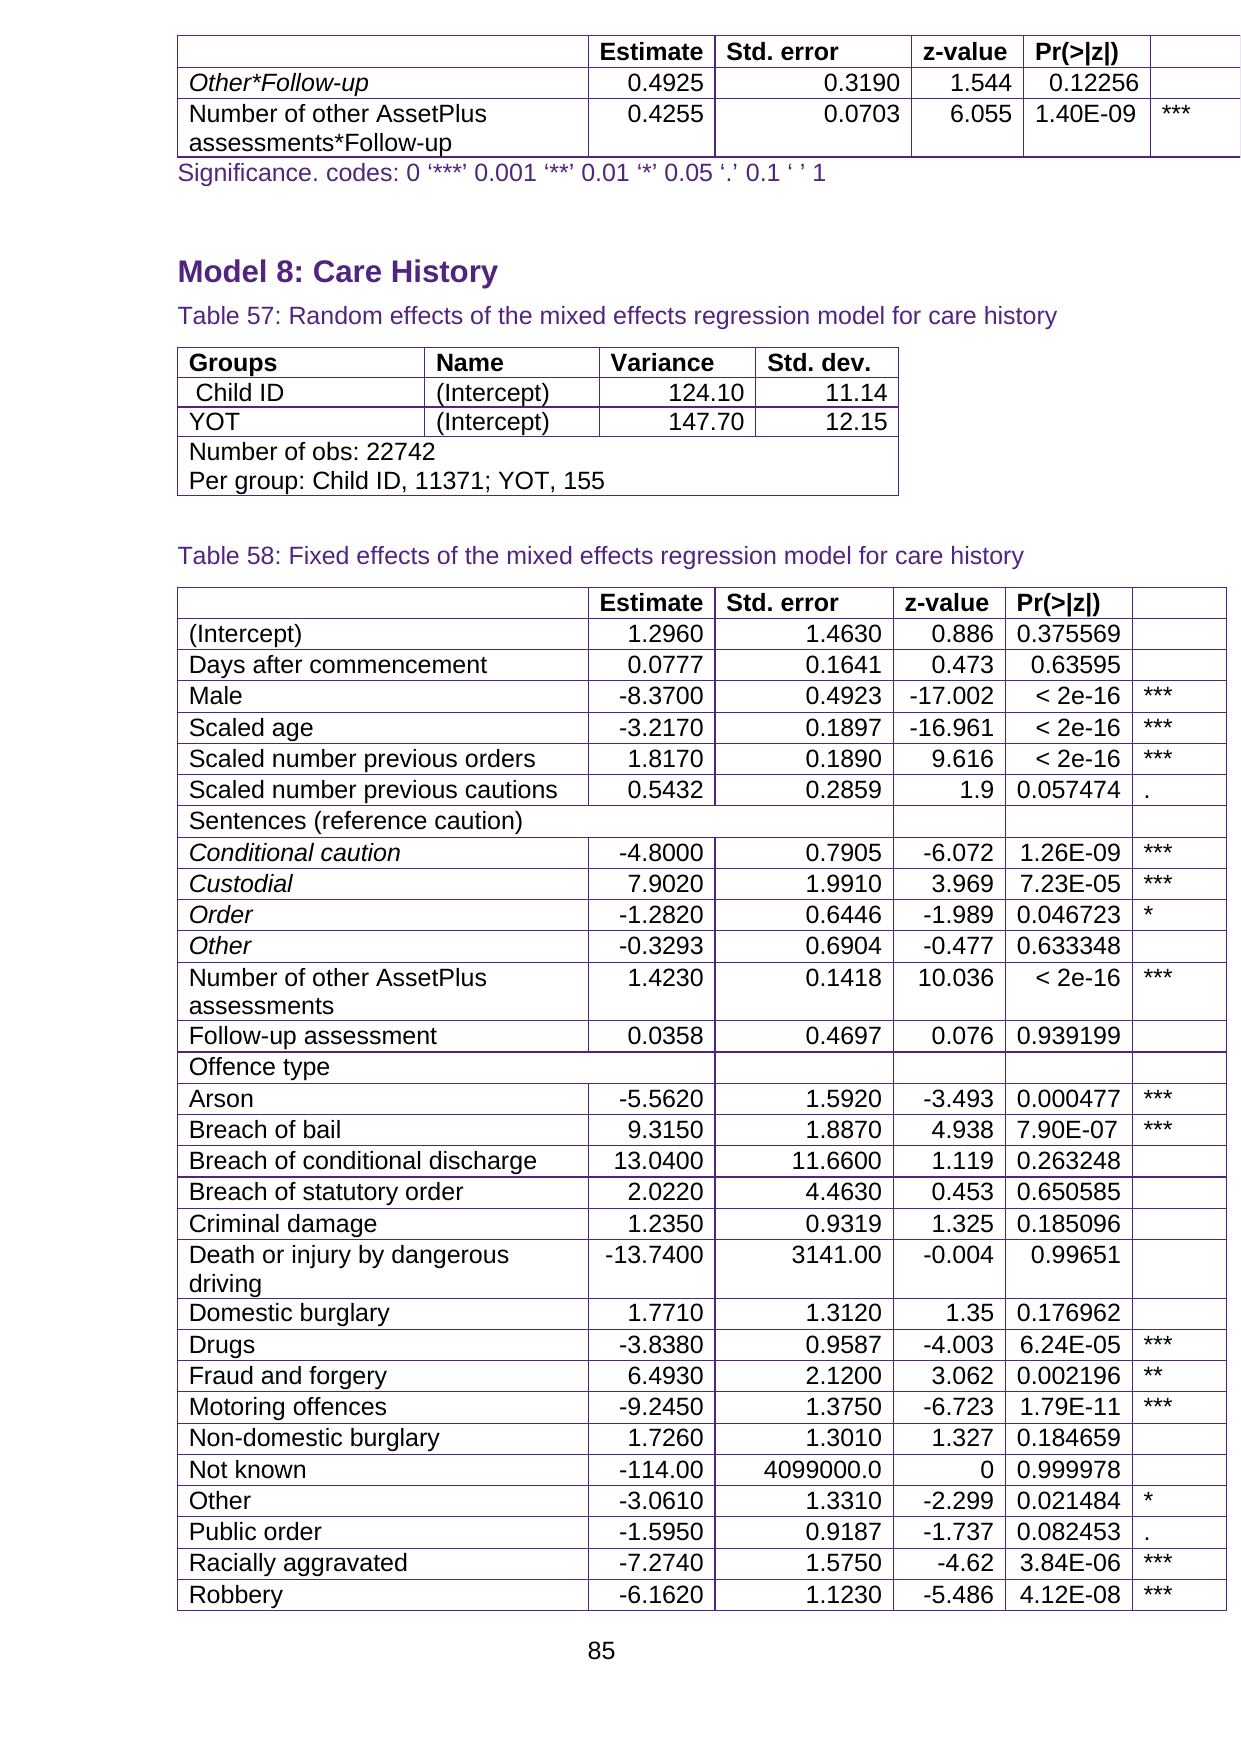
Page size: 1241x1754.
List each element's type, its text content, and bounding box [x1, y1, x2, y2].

table_cell [894, 806, 1005, 837]
table_cell *** [1133, 1580, 1226, 1610]
table_cell 4.12E-08 [1006, 1580, 1132, 1610]
table_cell 0.046723 [1006, 900, 1132, 930]
table_cell -0.004 [894, 1240, 1005, 1297]
table_cell Other [178, 931, 588, 962]
table_cell 0.082453 [1006, 1517, 1132, 1547]
table_header Groups [178, 348, 424, 377]
table_cell -9.2450 [589, 1392, 714, 1422]
table_cell * [1133, 1486, 1226, 1516]
table_cell 0.12256 [1024, 68, 1150, 98]
table_header Variance [600, 348, 755, 377]
table_cell 9.616 [894, 744, 1005, 774]
table_cell 12.15 [756, 408, 898, 436]
table_cell Robbery [178, 1580, 588, 1610]
table_cell [1006, 806, 1132, 837]
table_cell 0.9319 [716, 1209, 893, 1239]
table_cell 13.0400 [589, 1146, 714, 1176]
table_cell 0.6446 [716, 900, 893, 930]
table_cell 7.90E-07 [1006, 1115, 1132, 1145]
table_cell 1.327 [894, 1424, 1005, 1454]
table_cell *** [1133, 1084, 1226, 1114]
table_cell < 2e-16 [1006, 744, 1132, 774]
table_cell 6.055 [912, 99, 1023, 156]
table_cell 0 [894, 1455, 1005, 1485]
table_cell 0.99651 [1006, 1240, 1132, 1297]
table_cell 1.5750 [716, 1549, 893, 1579]
table_header [1151, 36, 1240, 67]
table_cell 3141.00 [716, 1240, 893, 1297]
table_cell [1133, 619, 1226, 649]
table_cell 0.4925 [589, 68, 714, 98]
table_cell 1.119 [894, 1146, 1005, 1176]
table_cell Days after commencement [178, 650, 588, 680]
subtitle Model 8: Care History [177, 253, 1063, 289]
table_header [178, 588, 588, 618]
table_cell *** [1133, 838, 1226, 868]
table_cell -1.5950 [589, 1517, 714, 1547]
table_cell 0.0777 [589, 650, 714, 680]
table_cell < 2e-16 [1006, 963, 1132, 1020]
table_cell Non-domestic burglary [178, 1424, 588, 1454]
table_cell 0.002196 [1006, 1361, 1132, 1391]
table_cell *** [1133, 744, 1226, 774]
table_cell -5.5620 [589, 1084, 714, 1114]
table_cell [1133, 1424, 1226, 1454]
table_cell * [1133, 900, 1226, 930]
text Table 57: Random effects of the mixed effects regression model for care history [177, 301, 1063, 330]
table_cell 1.2960 [589, 619, 714, 649]
table_cell -6.1620 [589, 1580, 714, 1610]
table_cell 0.0703 [716, 99, 911, 156]
table_cell Domestic burglary [178, 1299, 588, 1329]
table_cell 0.9187 [716, 1517, 893, 1547]
table_cell ** [1133, 1361, 1226, 1391]
table_cell Order [178, 900, 588, 930]
table_cell 0.185096 [1006, 1209, 1132, 1239]
table_cell Drugs [178, 1330, 588, 1360]
table_cell 11.14 [756, 378, 898, 406]
table_cell 3.062 [894, 1361, 1005, 1391]
text Table 58: Fixed effects of the mixed effects regression model for care history [177, 541, 1063, 570]
table_cell Number of other AssetPlus assessments [178, 963, 588, 1020]
table_cell Racially aggravated [178, 1549, 588, 1579]
table_cell -6.072 [894, 838, 1005, 868]
table_cell [894, 1053, 1005, 1083]
table_cell 1.3120 [716, 1299, 893, 1329]
table_cell -3.8380 [589, 1330, 714, 1360]
table_cell 0.939199 [1006, 1021, 1132, 1051]
table_cell Number of obs: 22742 Per group: Child ID, 11371; YOT, 155 [178, 437, 898, 495]
table_cell Male [178, 681, 588, 712]
table_cell 0.886 [894, 619, 1005, 649]
table_cell -2.299 [894, 1486, 1005, 1516]
table_cell 1.26E-09 [1006, 838, 1132, 868]
table_cell 1.5920 [716, 1084, 893, 1114]
table_cell 0.000477 [1006, 1084, 1132, 1114]
table_cell 7.23E-05 [1006, 869, 1132, 899]
table_cell -0.477 [894, 931, 1005, 962]
table_cell -0.3293 [589, 931, 714, 962]
table_cell [1133, 806, 1226, 837]
table_cell 1.7260 [589, 1424, 714, 1454]
table_cell (Intercept) [425, 378, 599, 406]
table_cell 0.5432 [589, 775, 714, 805]
table_cell 11.6600 [716, 1146, 893, 1176]
table_cell -16.961 [894, 713, 1005, 743]
table_cell *** [1133, 963, 1226, 1020]
table_cell 10.036 [894, 963, 1005, 1020]
table_cell *** [1133, 1330, 1226, 1360]
table_cell 0.650585 [1006, 1178, 1132, 1208]
table_cell 0.263248 [1006, 1146, 1132, 1176]
table_header z-value [894, 588, 1005, 618]
table_header Estimate [589, 588, 714, 618]
table_cell Follow-up assessment [178, 1021, 588, 1051]
table_cell *** [1133, 1549, 1226, 1579]
table_header Std. dev. [756, 348, 898, 377]
table_cell Sentences (reference caution) [178, 806, 893, 837]
table_cell 7.9020 [589, 869, 714, 899]
table_cell 0.633348 [1006, 931, 1132, 962]
table_cell [716, 1053, 893, 1083]
table_cell 1.4230 [589, 963, 714, 1020]
table_cell 0.0358 [589, 1021, 714, 1051]
table_cell [1133, 1455, 1226, 1485]
table_cell 1.4630 [716, 619, 893, 649]
table_cell 1.2350 [589, 1209, 714, 1239]
table_cell -1.2820 [589, 900, 714, 930]
table_cell 0.2859 [716, 775, 893, 805]
table_cell *** [1151, 99, 1240, 156]
table_cell [1133, 1146, 1226, 1176]
table_cell Scaled age [178, 713, 588, 743]
table_cell 0.375569 [1006, 619, 1132, 649]
table_cell -13.7400 [589, 1240, 714, 1297]
table_cell 1.8170 [589, 744, 714, 774]
table_cell 0.1418 [716, 963, 893, 1020]
table_header [178, 36, 588, 67]
table_cell -4.62 [894, 1549, 1005, 1579]
table_cell Scaled number previous cautions [178, 775, 588, 805]
table_cell 0.1890 [716, 744, 893, 774]
table_cell (Intercept) [178, 619, 588, 649]
table_header Std. error [716, 36, 911, 67]
table_cell 1.9 [894, 775, 1005, 805]
table_cell Arson [178, 1084, 588, 1114]
table_cell 3.969 [894, 869, 1005, 899]
table_cell Death or injury by dangerous driving [178, 1240, 588, 1297]
table_cell 0.184659 [1006, 1424, 1132, 1454]
table_cell [1133, 1021, 1226, 1051]
table_cell Public order [178, 1517, 588, 1547]
table_cell . [1133, 1517, 1226, 1547]
table_cell 0.176962 [1006, 1299, 1132, 1329]
table_cell -114.00 [589, 1455, 714, 1485]
table_cell 0.63595 [1006, 650, 1132, 680]
table_cell Custodial [178, 869, 588, 899]
table_cell [1133, 1053, 1226, 1083]
table_cell 6.4930 [589, 1361, 714, 1391]
text Significance. codes: 0 ‘***’ 0.001 ‘**’ 0.01 ‘*’ 0.05 ‘.’ 0.1 ‘ ’ 1 [177, 158, 1063, 186]
table_cell 6.24E-05 [1006, 1330, 1132, 1360]
table_cell Criminal damage [178, 1209, 588, 1239]
table_header Name [425, 348, 599, 377]
table_cell Other [178, 1486, 588, 1516]
table_cell < 2e-16 [1006, 681, 1132, 712]
table_cell Breach of bail [178, 1115, 588, 1145]
table_cell Offence type [178, 1053, 714, 1083]
table_cell 1.8870 [716, 1115, 893, 1145]
table_cell -3.493 [894, 1084, 1005, 1114]
table_header Pr(>|z|) [1024, 36, 1150, 67]
table_cell < 2e-16 [1006, 713, 1132, 743]
table_cell 9.3150 [589, 1115, 714, 1145]
table_cell 4.938 [894, 1115, 1005, 1145]
table_cell [1133, 931, 1226, 962]
table_cell -4.8000 [589, 838, 714, 868]
table_cell 0.057474 [1006, 775, 1132, 805]
table_cell Conditional caution [178, 838, 588, 868]
table_cell (Intercept) [425, 408, 599, 436]
table_cell Breach of statutory order [178, 1178, 588, 1208]
table_cell 0.6904 [716, 931, 893, 962]
table_cell [1133, 1178, 1226, 1208]
table_cell -5.486 [894, 1580, 1005, 1610]
table_cell -17.002 [894, 681, 1005, 712]
table_cell [1133, 1240, 1226, 1297]
table_cell 0.076 [894, 1021, 1005, 1051]
table_cell [1133, 1209, 1226, 1239]
table_cell 147.70 [600, 408, 755, 436]
table_cell *** [1133, 1392, 1226, 1422]
table_cell *** [1133, 1115, 1226, 1145]
table_cell -1.737 [894, 1517, 1005, 1547]
table_cell 0.1641 [716, 650, 893, 680]
table_cell *** [1133, 869, 1226, 899]
table_cell 124.10 [600, 378, 755, 406]
table_cell 4099000.0 [716, 1455, 893, 1485]
table_cell 0.021484 [1006, 1486, 1132, 1516]
table_cell 0.1897 [716, 713, 893, 743]
table_cell *** [1133, 681, 1226, 712]
table_cell 1.35 [894, 1299, 1005, 1329]
table_cell 0.4255 [589, 99, 714, 156]
table_cell 1.544 [912, 68, 1023, 98]
table_cell [1133, 1299, 1226, 1329]
table_cell YOT [178, 408, 424, 436]
table_cell 1.7710 [589, 1299, 714, 1329]
table_cell 0.453 [894, 1178, 1005, 1208]
table_cell Fraud and forgery [178, 1361, 588, 1391]
table_cell 1.325 [894, 1209, 1005, 1239]
table_header Pr(>|z|) [1006, 588, 1132, 618]
table_cell Child ID [178, 378, 424, 406]
table_cell 0.7905 [716, 838, 893, 868]
table_cell 2.1200 [716, 1361, 893, 1391]
table_header [1133, 588, 1226, 618]
table_cell [1151, 68, 1240, 98]
table_cell 0.999978 [1006, 1455, 1132, 1485]
table_cell *** [1133, 713, 1226, 743]
table_cell 1.40E-09 [1024, 99, 1150, 156]
table_cell Number of other AssetPlus assessments*Follow-up [178, 99, 588, 156]
table_cell -3.2170 [589, 713, 714, 743]
table_cell 1.79E-11 [1006, 1392, 1132, 1422]
table_cell 0.3190 [716, 68, 911, 98]
table_cell 1.3010 [716, 1424, 893, 1454]
table_cell 1.9910 [716, 869, 893, 899]
table_cell -7.2740 [589, 1549, 714, 1579]
table_cell 0.4697 [716, 1021, 893, 1051]
table_cell 1.3750 [716, 1392, 893, 1422]
table_cell -8.3700 [589, 681, 714, 712]
table_cell 0.473 [894, 650, 1005, 680]
table_cell 4.4630 [716, 1178, 893, 1208]
table_header Std. error [716, 588, 893, 618]
table_cell 1.3310 [716, 1486, 893, 1516]
table_cell -4.003 [894, 1330, 1005, 1360]
table_cell -3.0610 [589, 1486, 714, 1516]
table_cell -1.989 [894, 900, 1005, 930]
table_cell 1.1230 [716, 1580, 893, 1610]
table_cell [1006, 1053, 1132, 1083]
table_cell 0.4923 [716, 681, 893, 712]
table_cell 3.84E-06 [1006, 1549, 1132, 1579]
table_header z-value [912, 36, 1023, 67]
table_cell Motoring offences [178, 1392, 588, 1422]
table_cell . [1133, 775, 1226, 805]
table_cell Scaled number previous orders [178, 744, 588, 774]
table_cell 2.0220 [589, 1178, 714, 1208]
table_cell Not known [178, 1455, 588, 1485]
table_cell 0.9587 [716, 1330, 893, 1360]
table_cell [1133, 650, 1226, 680]
table_cell Other*Follow-up [178, 68, 588, 98]
table_cell Breach of conditional discharge [178, 1146, 588, 1176]
table_cell -6.723 [894, 1392, 1005, 1422]
table_header Estimate [589, 36, 714, 67]
